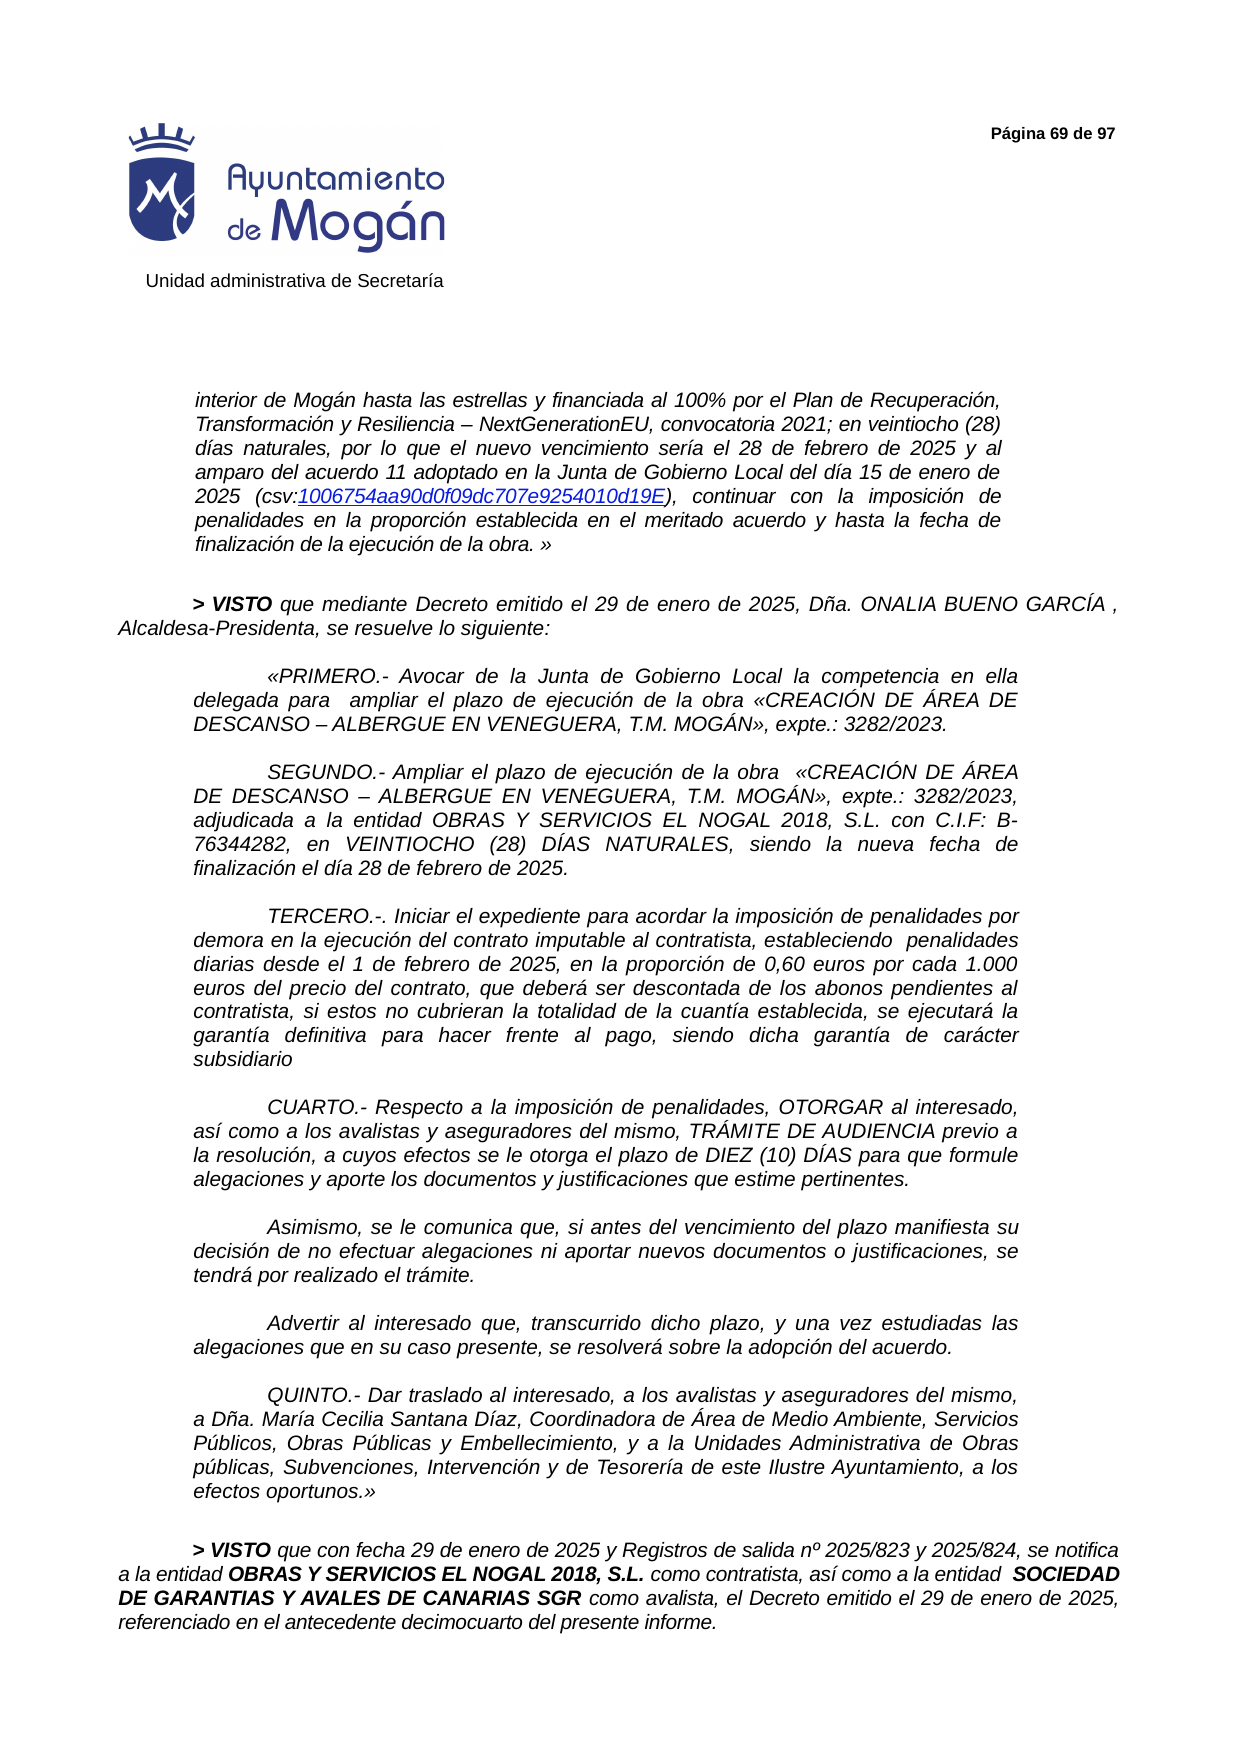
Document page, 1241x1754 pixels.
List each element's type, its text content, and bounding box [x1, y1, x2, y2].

text «PRIMERO.- Avocar de la Junta de Gobierno Local la competencia en ella delegada para ampliar el plazo de ejecución de la obra «CREACIÓN DE ÁREA DE DESCANSO – ALBERGUE EN VENEGUERA, T.M. MOGÁN», expte.: 3282/2023. [193, 664, 1022, 736]
text QUINTO.- Dar traslado al interesado, a los avalistas y aseguradores del mismo, a Dña. María Cecilia Santana Díaz, Coordinadora de Área de Medio Ambiente, Servicios Públicos, Obras Públicas y Embellecimiento, y a la Unidades Administrativa de Obras públicas, Subvenciones, Intervención y de Tesorería de este Ilustre Ayuntamiento, a los efectos oportunos.» [193, 1383, 1022, 1502]
text > VISTO que mediante Decreto emitido el 29 de enero de 2025, Dña. ONALIA BUENO GARCÍA , Alcaldesa-Presidenta, se resuelve lo siguiente: [118, 592, 1122, 640]
picture [128, 123, 445, 259]
text CUARTO.- Respecto a la imposición de penalidades, OTORGAR al interesado, así como a los avalistas y aseguradores del mismo, TRÁMITE DE AUDIENCIA previo a la resolución, a cuyos efectos se le otorga el plazo de DIEZ (10) DÍAS para que formule alegaciones y aporte los documentos y justificaciones que estime pertinentes. [193, 1095, 1022, 1191]
text TERCERO.-. Iniciar el expediente para acordar la imposición de penalidades por demora en la ejecución del contrato imputable al contratista, estableciendo penalidades diarias desde el 1 de febrero de 2025, en la proporción de 0,60 euros por cada 1.000 euros del precio del contrato, que deberá ser descontada de los abonos pendientes al contratista, si estos no cubrieran la totalidad de la cuantía establecida, se ejecutará la garantía definitiva para hacer frente al pago, siendo dicha garantía de carácter subsidiario [193, 903, 1022, 1071]
text > VISTO que con fecha 29 de enero de 2025 y Registros de salida nº 2025/823 y 2025/824, se notifica a la entidad OBRAS Y SERVICIOS EL NOGAL 2018, S.L. como contratista, así como a la entidad SOCIEDAD DE GARANTIAS Y AVALES DE CANARIAS SGR como avalista, el Decreto emitido el 29 de enero de 2025, referenciado en el antecedente decimocuarto del presente informe. [118, 1538, 1122, 1634]
text Advertir al interesado que, transcurrido dicho plazo, y una vez estudiadas las alegaciones que en su caso presente, se resolverá sobre la adopción del acuerdo. [193, 1311, 1022, 1359]
text SEGUNDO.- Ampliar el plazo de ejecución de la obra «CREACIÓN DE ÁREA DE DESCANSO – ALBERGUE EN VENEGUERA, T.M. MOGÁN», expte.: 3282/2023, adjudicada a la entidad OBRAS Y SERVICIOS EL NOGAL 2018, S.L. con C.I.F: B- 76344282, en VEINTIOCHO (28) DÍAS NATURALES, siendo la nueva fecha de finalización el día 28 de febrero de 2025. [193, 760, 1022, 879]
text Asimismo, se le comunica que, si antes del vencimiento del plazo manifiesta su decisión de no efectuar alegaciones ni aportar nuevos documentos o justificaciones, se tendrá por realizado el trámite. [193, 1215, 1022, 1287]
text interior de Mogán hasta las estrellas y financiada al 100% por el Plan de Recuperación, Transformación y Resiliencia – NextGenerationEU, convocatoria 2021; en veintiocho (28) días naturales, por lo que el nuevo vencimiento sería el 28 de febrero de 2025 y al amparo del acuerdo 11 adoptado en la Junta de Gobierno Local del día 15 de enero de 2025 (csv:1006754aa90d0f09dc707e9254010d19E), continuar con la imposición de penalidades en la proporción establecida en el meritado acuerdo y hasta la fecha de finalización de la ejecución de la obra. » [195, 388, 1004, 556]
